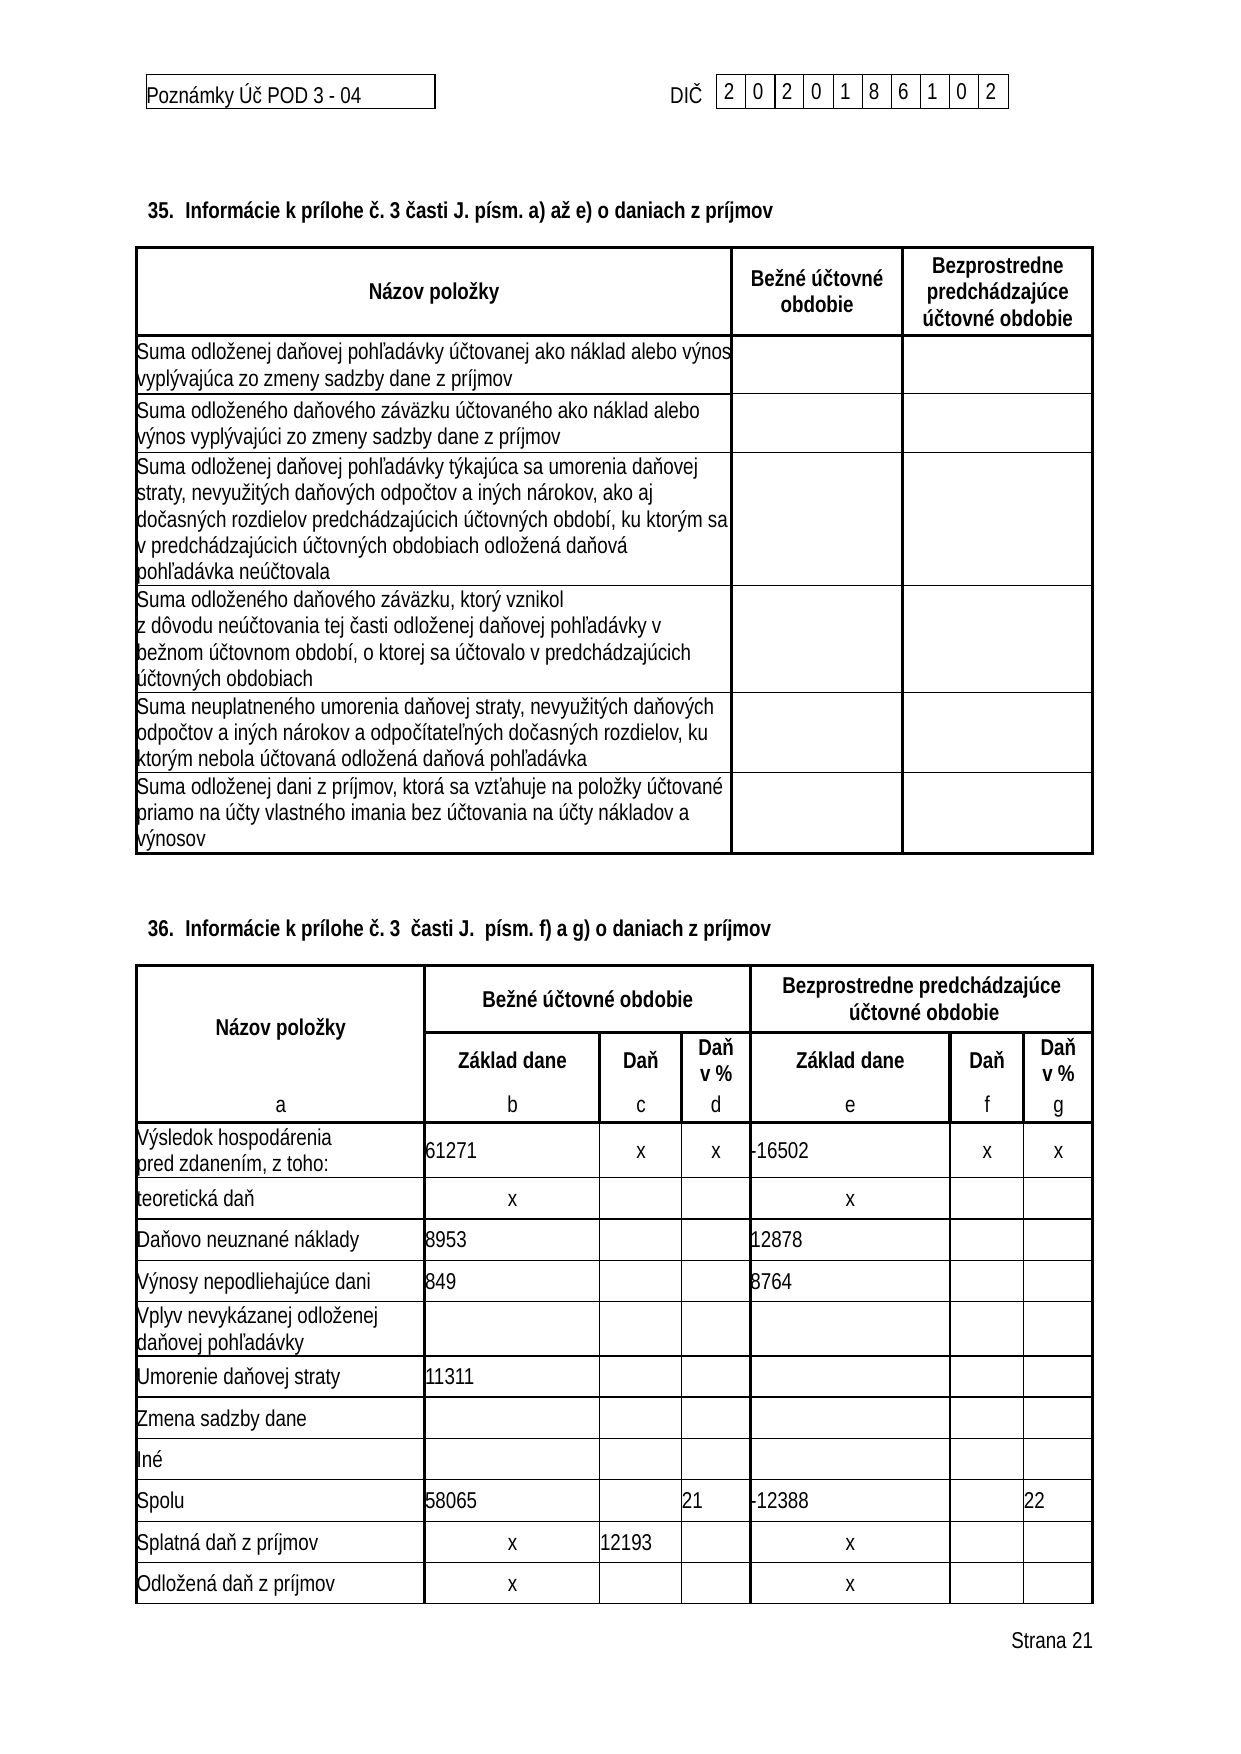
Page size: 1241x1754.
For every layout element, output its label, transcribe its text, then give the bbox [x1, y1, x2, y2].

table_cell [951, 1178, 1023, 1218]
table_cell 849 [426, 1261, 599, 1301]
table_header Bežné účtovné obdobie [426, 967, 749, 1031]
table_cell [752, 1302, 949, 1355]
table_cell Daň v % [683, 1034, 749, 1087]
table_cell [682, 1439, 749, 1479]
table_cell Splatná daň z príjmov [138, 1522, 423, 1562]
table_cell Vplyv nevykázanej odloženej daňovej pohľadávky [138, 1302, 423, 1355]
table_cell teoretická daň [138, 1178, 423, 1218]
table_cell e [752, 1087, 948, 1121]
table_cell [904, 586, 1091, 692]
table_cell Základ dane [426, 1034, 598, 1087]
table_cell [682, 1357, 749, 1396]
table_cell x [951, 1124, 1023, 1177]
table_cell [1024, 1220, 1091, 1259]
table_cell [1024, 1439, 1091, 1479]
table_cell Výsledok hospodárenia pred zdanením, z toho: [138, 1124, 423, 1177]
table_header Názov položky [138, 967, 423, 1087]
table_cell x [752, 1563, 949, 1603]
table_cell [1024, 1398, 1091, 1438]
table_cell [951, 1220, 1023, 1259]
table_cell [1024, 1302, 1091, 1355]
table_cell Suma neuplatneného umorenia daňovej straty, nevyužitých daňových odpočtov a iných nárokov a odpočítateľných dočasných rozdielov, ku ktorým nebola účtovaná odložená daňová pohľadávka [138, 693, 730, 772]
table_cell x [682, 1124, 749, 1177]
table_cell f [952, 1087, 1022, 1121]
table_cell g [1025, 1087, 1091, 1121]
table_cell [600, 1398, 681, 1438]
table_cell [951, 1439, 1023, 1479]
table_cell Suma odloženej dani z príjmov, ktorá sa vzťahuje na položky účtované priamo na účty vlastného imania bez účtovania na účty nákladov a výnosov [138, 773, 730, 852]
table_cell [733, 586, 901, 692]
table_cell c [601, 1087, 680, 1121]
table_cell Daň [952, 1034, 1022, 1087]
table_cell Suma odloženej daňovej pohľadávky účtovanej ako náklad alebo výnos vyplývajúca zo zmeny sadzby dane z príjmov [138, 337, 730, 393]
table_cell [733, 394, 901, 452]
title Informácie k prílohe č. 3 časti J. písm. f) a g) o daniach z príjmov [148, 914, 1093, 941]
table_cell Suma odloženej daňovej pohľadávky týkajúca sa umorenia daňovej straty, nevyužitých daňových odpočtov a iných nárokov, ako aj dočasných rozdielov predchádzajúcich účtovných období, ku ktorým sa v predchádzajúcich účtovných obdobiach odložená daňová pohľadávka neúčtovala [138, 453, 730, 584]
table_cell [733, 773, 901, 852]
table_header Názov položky [138, 249, 730, 334]
table_cell x [426, 1563, 599, 1603]
table_cell Suma odloženého daňového záväzku účtovaného ako náklad alebo výnos vyplývajúci zo zmeny sadzby dane z príjmov [138, 395, 730, 452]
table_cell 8764 [752, 1261, 949, 1301]
table_header Bezprostredne predchádzajúce účtovné obdobie [904, 249, 1091, 334]
table_cell [682, 1261, 749, 1301]
table_cell [682, 1178, 749, 1218]
table_cell [904, 453, 1091, 584]
table_cell [1024, 1357, 1091, 1396]
table_cell Zmena sadzby dane [138, 1398, 423, 1438]
table_cell Iné [138, 1439, 423, 1479]
table_cell Umorenie daňovej straty [138, 1357, 423, 1396]
table_cell [733, 337, 901, 393]
table_cell x [600, 1124, 681, 1177]
table_cell a [138, 1087, 423, 1121]
table_cell Odložená daň z príjmov [138, 1563, 423, 1603]
table_cell [951, 1398, 1023, 1438]
table_cell 58065 [426, 1480, 599, 1521]
table_cell [951, 1261, 1023, 1301]
table_cell [951, 1522, 1023, 1562]
table_cell Výnosy nepodliehajúce dani [138, 1261, 423, 1301]
table_cell [951, 1357, 1023, 1396]
table_cell [682, 1220, 749, 1259]
table_cell [682, 1563, 749, 1603]
table_cell -16502 [752, 1124, 949, 1177]
table_cell [951, 1302, 1023, 1355]
table_cell [752, 1439, 949, 1479]
table_cell [904, 773, 1091, 852]
table_cell 11311 [426, 1357, 599, 1396]
table_cell [600, 1480, 681, 1521]
table_cell Daň [601, 1034, 680, 1087]
table_cell Spolu [138, 1480, 423, 1521]
table_cell Základ dane [752, 1034, 948, 1087]
table_cell 12193 [600, 1522, 681, 1562]
table_cell [752, 1398, 949, 1438]
table_cell [904, 693, 1091, 772]
table_cell [600, 1439, 681, 1479]
table_cell [1024, 1261, 1091, 1301]
table_cell [1024, 1522, 1091, 1562]
table_cell 21 [682, 1480, 749, 1521]
table_cell [904, 394, 1091, 452]
table_cell Daň v % [1025, 1034, 1091, 1087]
table_cell [1024, 1178, 1091, 1218]
table_cell [426, 1439, 599, 1479]
table_cell [682, 1522, 749, 1562]
table_cell [426, 1302, 599, 1355]
table_cell x [426, 1178, 599, 1218]
table_cell [733, 693, 901, 772]
table_cell [600, 1220, 681, 1259]
table_cell 22 [1024, 1480, 1091, 1521]
table_cell [951, 1480, 1023, 1521]
table_cell [600, 1178, 681, 1218]
table_cell [600, 1302, 681, 1355]
table_cell Daňovo neuznané náklady [138, 1220, 423, 1259]
table_cell [426, 1398, 599, 1438]
table_cell 61271 [426, 1124, 599, 1177]
title Informácie k prílohe č. 3 časti J. písm. a) až e) o daniach z príjmov [148, 197, 1093, 223]
table_cell [600, 1357, 681, 1396]
table_cell [682, 1398, 749, 1438]
table_cell [682, 1302, 749, 1355]
table_cell [600, 1563, 681, 1603]
table_cell [1024, 1563, 1091, 1603]
table_cell d [683, 1087, 749, 1121]
table_cell -12388 [752, 1480, 949, 1521]
table_cell x [752, 1178, 949, 1218]
table_cell Suma odloženého daňového záväzku, ktorý vznikol z dôvodu neúčtovania tej časti odloženej daňovej pohľadávky v bežnom účtovnom období, o ktorej sa účtovalo v predchádzajúcich účtovných obdobiach [138, 586, 730, 692]
table_cell 8953 [426, 1220, 599, 1259]
table_cell x [426, 1522, 599, 1562]
table_cell [904, 337, 1091, 393]
table_cell [752, 1357, 949, 1396]
table_cell [951, 1563, 1023, 1603]
table_header Bežné účtovné obdobie [733, 249, 901, 334]
table_cell [600, 1261, 681, 1301]
table_cell [733, 453, 901, 584]
table_cell 12878 [752, 1220, 949, 1259]
table_cell x [752, 1522, 949, 1562]
table_cell b [426, 1087, 598, 1121]
table_cell x [1024, 1124, 1091, 1177]
table_header Bezprostredne predchádzajúce účtovné obdobie [752, 967, 1091, 1031]
